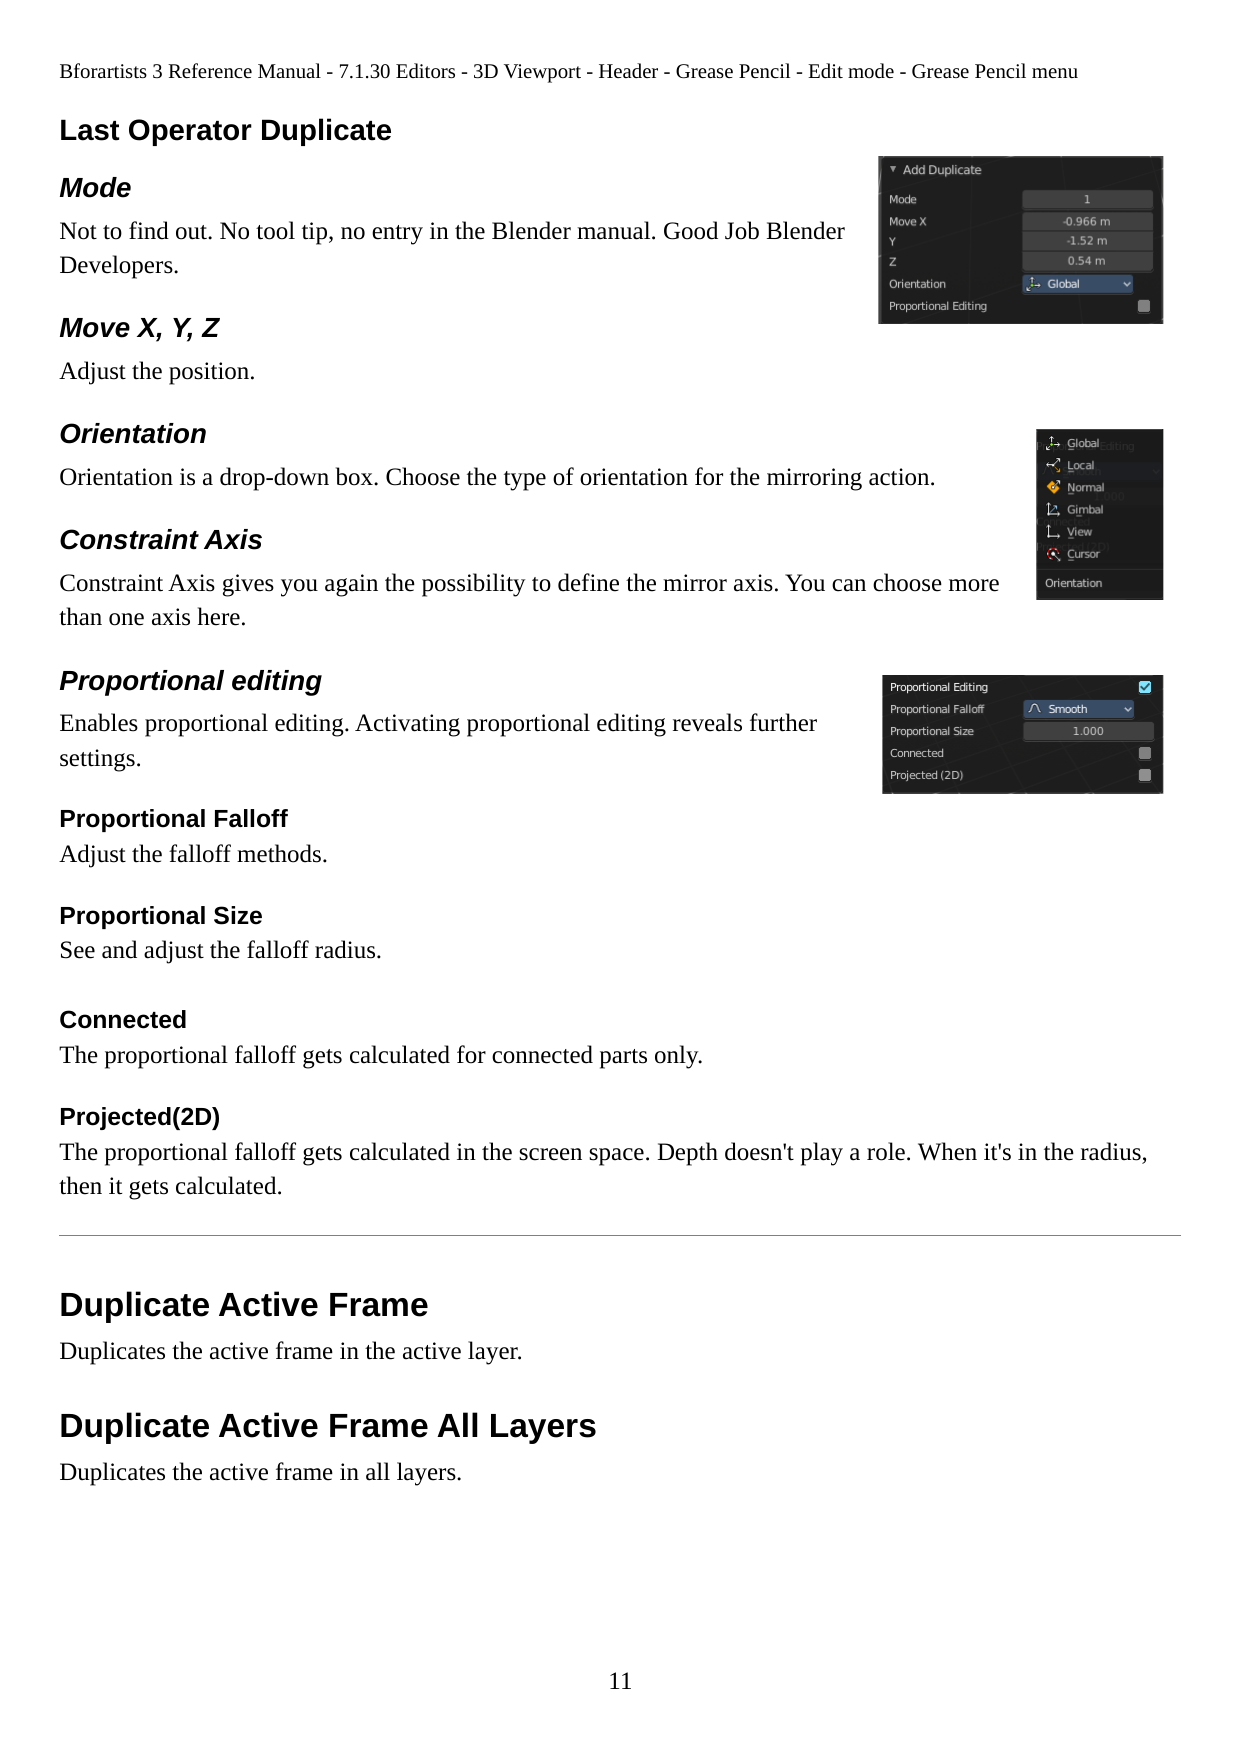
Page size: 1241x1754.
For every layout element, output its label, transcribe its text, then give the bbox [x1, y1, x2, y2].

picture [878, 156, 1164, 324]
text Adjust the falloff methods. [59, 839, 1181, 868]
subtitle [1164, 171, 1181, 203]
subtitle [1164, 524, 1181, 556]
text Enables proportional editing. Activating proportional editing reveals further settings. [59, 708, 882, 772]
subtitle Proportional editing [59, 664, 1181, 696]
subtitle Duplicate Active Frame [59, 1285, 1181, 1324]
text Adjust the position. [59, 356, 1181, 385]
text Duplicates the active frame in the active layer. [59, 1336, 1181, 1365]
text See and adjust the falloff radius. [59, 936, 1181, 964]
picture [882, 675, 1164, 794]
subtitle Last Operator Duplicate [59, 113, 1181, 146]
text Constraint Axis gives you again the possibility to define the mirror axis. You can choose more than one axis here. [59, 568, 1181, 631]
subtitle Duplicate Active Frame All Layers [59, 1406, 1181, 1445]
subtitle Proportional Falloff [59, 804, 1181, 833]
subtitle Move X, Y, Z [59, 312, 1181, 344]
subtitle Constraint Axis [59, 524, 1036, 556]
text Orientation is a drop-down box. Choose the type of orientation for the mirroring action. [59, 462, 1036, 491]
text The proportional falloff gets calculated in the screen space. Depth doesn't play a role. When it's in the radius, then it gets calculated. [59, 1137, 1181, 1200]
picture [1036, 429, 1164, 600]
text Not to find out. No tool tip, no entry in the Blender manual. Good Job Blender Developers. [59, 216, 878, 279]
subtitle Connected [59, 1006, 1181, 1034]
subtitle Orientation [59, 418, 1181, 449]
text The proportional falloff gets calculated for connected parts only. [59, 1040, 1181, 1069]
subtitle Projected(2D) [59, 1102, 1181, 1131]
text Duplicates the active frame in all layers. [59, 1457, 1181, 1486]
subtitle Proportional Size [59, 901, 1181, 929]
subtitle Mode [59, 171, 878, 203]
